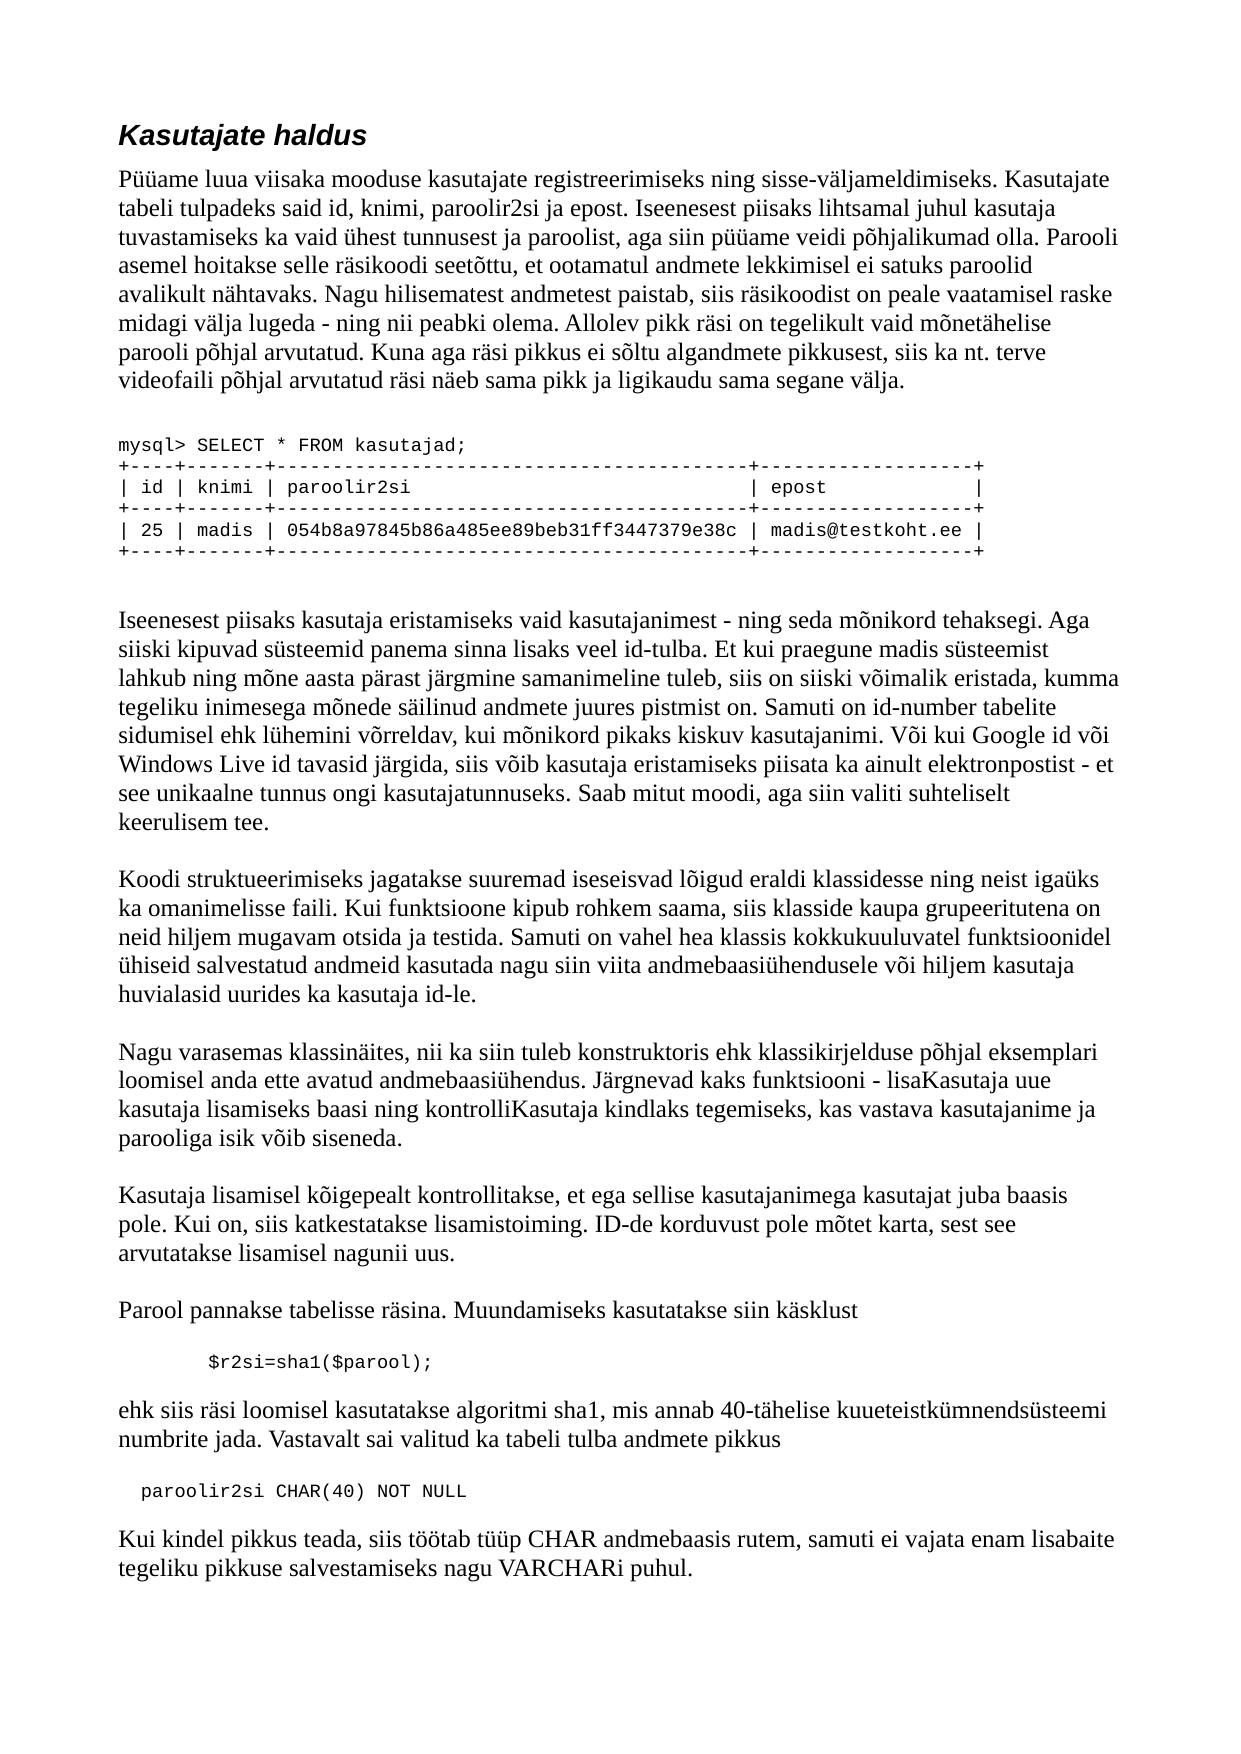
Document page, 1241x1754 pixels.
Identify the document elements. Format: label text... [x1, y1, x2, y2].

text Nagu varasemas klassinäites, nii ka siin tuleb konstruktoris ehk klassikirjelduse põhjal eksemplari loomisel anda ette avatud andmebaasiühendus. Järgnevad kaks funktsiooni - lisaKasutaja uue kasutaja lisamiseks baasi ning kontrolliKasutaja kindlaks tegemiseks, kas vastava kasutajanime ja parooliga isik võib siseneda. [118, 1037, 1122, 1152]
text Parool pannakse tabelisse räsina. Muundamiseks kasutatakse siin käsklust [118, 1295, 1122, 1324]
subtitle Kasutajate haldus [118, 118, 1122, 152]
text | id | knimi | paroolir2si | epost | [118, 478, 1122, 499]
text +----+-------+------------------------------------------+-------------------+ [118, 457, 1122, 478]
text Koodi struktueerimiseks jagatakse suuremad iseseisvad lõigud eraldi klassidesse ning neist igaüks ka omanimelisse faili. Kui funktsioone kipub rohkem saama, siis klasside kaupa grupeeritutena on neid hiljem mugavam otsida ja testida. Samuti on vahel hea klassis kokkukuuluvatel funktsioonidel ühiseid salvestatud andmeid kasutada nagu siin viita andmebaasiühendusele või hiljem kasutaja huvialasid uurides ka kasutaja id-le. [118, 864, 1122, 1008]
text Kui kindel pikkus teada, siis töötab tüüp CHAR andmebaasis rutem, samuti ei vajata enam lisabaite tegeliku pikkuse salvestamiseks nagu VARCHARi puhul. [118, 1524, 1122, 1582]
text | 25 | madis | 054b8a97845b86a485ee89beb31ff3447379e38c | madis@testkoht.ee | [118, 520, 1122, 542]
text Kasutaja lisamisel kõigepealt kontrollitakse, et ega sellise kasutajanimega kasutajat juba baasis pole. Kui on, siis katkestatakse lisamistoiming. ID-de korduvust pole mõtet karta, sest see arvutatakse lisamisel nagunii uus. [118, 1180, 1122, 1267]
text mysql> SELECT * FROM kasutajad; [118, 435, 1122, 457]
text Püüame luua viisaka mooduse kasutajate registreerimiseks ning sisse-väljameldimiseks. Kasutajate tabeli tulpadeks said id, knimi, paroolir2si ja epost. Iseenesest piisaks lihtsamal juhul kasutaja tuvastamiseks ka vaid ühest tunnusest ja paroolist, aga siin püüame veidi põhjalikumad olla. Parooli asemel hoitakse selle räsikoodi seetõttu, et ootamatul andmete lekkimisel ei satuks paroolid avalikult nähtavaks. Nagu hilisematest andmetest paistab, siis räsikoodist on peale vaatamisel raske midagi välja lugeda - ning nii peabki olema. Allolev pikk räsi on tegelikult vaid mõnetähelise parooli põhjal arvutatud. Kuna aga räsi pikkus ei sõltu algandmete pikkusest, siis ka nt. terve videofaili põhjal arvutatud räsi näeb sama pikk ja ligikaudu sama segane välja. [118, 164, 1122, 394]
text ehk siis räsi loomisel kasutatakse algoritmi sha1, mis annab 40-tähelise kuueteistkümnendsüsteemi numbrite jada. Vastavalt sai valitud ka tabeli tulba andmete pikkus [118, 1395, 1122, 1453]
text Iseenesest piisaks kasutaja eristamiseks vaid kasutajanimest - ning seda mõnikord tehaksegi. Aga siiski kipuvad süsteemid panema sinna lisaks veel id-tulba. Et kui praegune madis süsteemist lahkub ning mõne aasta pärast järgmine samanimeline tuleb, siis on siiski võimalik eristada, kumma tegeliku inimesega mõnede säilinud andmete juures pistmist on. Samuti on id-number tabelite sidumisel ehk lühemini võrreldav, kui mõnikord pikaks kiskuv kasutajanimi. Või kui Google id või Windows Live id tavasid järgida, siis võib kasutaja eristamiseks piisata ka ainult elektronpostist - et see unikaalne tunnus ongi kasutajatunnuseks. Saab mitut moodi, aga siin valiti suhteliselt keerulisem tee. [118, 605, 1122, 835]
text +----+-------+------------------------------------------+-------------------+ [118, 499, 1122, 520]
text +----+-------+------------------------------------------+-------------------+ [118, 542, 1122, 563]
text $r2si=sha1($parool); [118, 1353, 1122, 1374]
text paroolir2si CHAR(40) NOT NULL [118, 1482, 1122, 1503]
